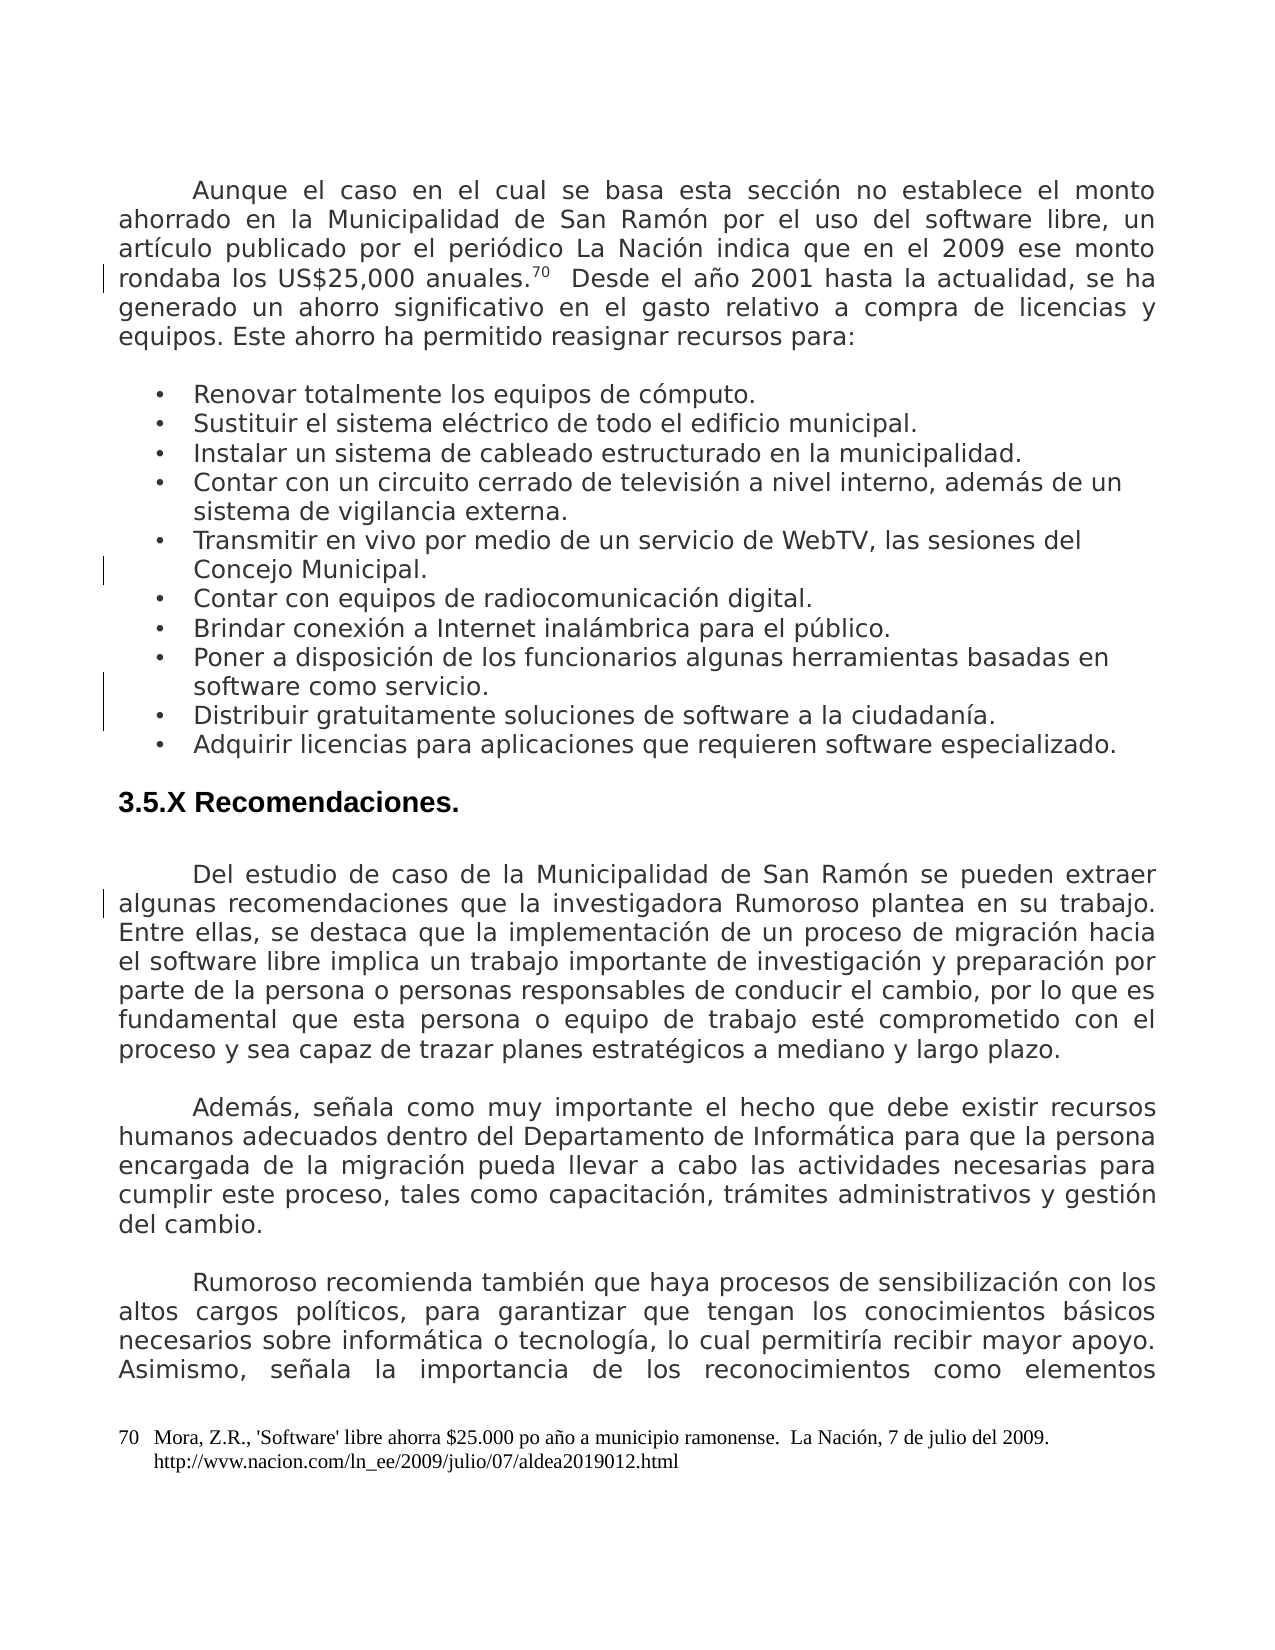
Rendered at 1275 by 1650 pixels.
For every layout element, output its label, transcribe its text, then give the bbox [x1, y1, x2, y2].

list Distribuir gratuitamente soluciones de software a la ciudadanía. [156, 701, 1157, 731]
text Rumoroso recomienda también que haya procesos de sensibilización con los altos cargos políticos, para garantizar que tengan los conocimientos básicos necesarios sobre informática o tecnología, lo cual permitiría recibir mayor apoyo. Asimismo, señala la importancia de los reconocimientos como elementos [118, 1268, 1157, 1385]
text Aunque el caso en el cual se basa esta sección no establece el monto ahorrado en la Municipalidad de San Ramón por el uso del software libre, un artículo publicado por el periódico La Nación indica que en el 2009 ese monto rondaba los US$25,000 anuales. Desde el año 2001 hasta la actualidad, se ha generado un ahorro significativo en el gasto relativo a compra de licencias y equipos. Este ahorro ha permitido reasignar recursos para: [118, 176, 1157, 351]
list Brindar conexión a Internet inalámbrica para el público. [156, 614, 1157, 643]
text Además, señala como muy importante el hecho que debe existir recursos humanos adecuados dentro del Departamento de Informática para que la persona encargada de la migración pueda llevar a cabo las actividades necesarias para cumplir este proceso, tales como capacitación, trámites administrativos y gestión del cambio. [118, 1093, 1157, 1239]
list Instalar un sistema de cableado estructurado en la municipalidad. [156, 439, 1157, 468]
list Contar con un circuito cerrado de televisión a nivel interno, además de un sistema de vigilancia externa. [156, 468, 1157, 526]
list Sustituir el sistema eléctrico de todo el edificio municipal. [156, 410, 1157, 439]
list Renovar totalmente los equipos de cómputo. [156, 381, 1157, 410]
list Transmitir en vivo por medio de un servicio de WebTV, las sesiones del Concejo Municipal. [156, 526, 1157, 585]
text Del estudio de caso de la Municipalidad de San Ramón se pueden extraer algunas recomendaciones que la investigadora Rumoroso plantea en su trabajo. Entre ellas, se destaca que la implementación de un proceso de migración hacia el software libre implica un trabajo importante de investigación y preparación por parte de la persona o personas responsables de conducir el cambio, por lo que es fundamental que esta persona o equipo de trabajo esté comprometido con el proceso y sea capaz de trazar planes estratégicos a mediano y largo plazo. [118, 860, 1157, 1064]
subtitle 3.5.X Recomendaciones. [118, 785, 1157, 818]
list Poner a disposición de los funcionarios algunas herramientas basadas en software como servicio. [156, 643, 1157, 701]
list Contar con equipos de radiocomunicación digital. [156, 585, 1157, 614]
text Mora, Z.R., 'Software' libre ahorra $25.000 po año a municipio ramonense. La Nación, 7 de julio del 2009. http://wvw.nacion.com/ln_ee/2009/julio/07/aldea2019012.html [118, 1425, 1157, 1473]
list Adquirir licencias para aplicaciones que requieren software especializado. [156, 731, 1157, 760]
